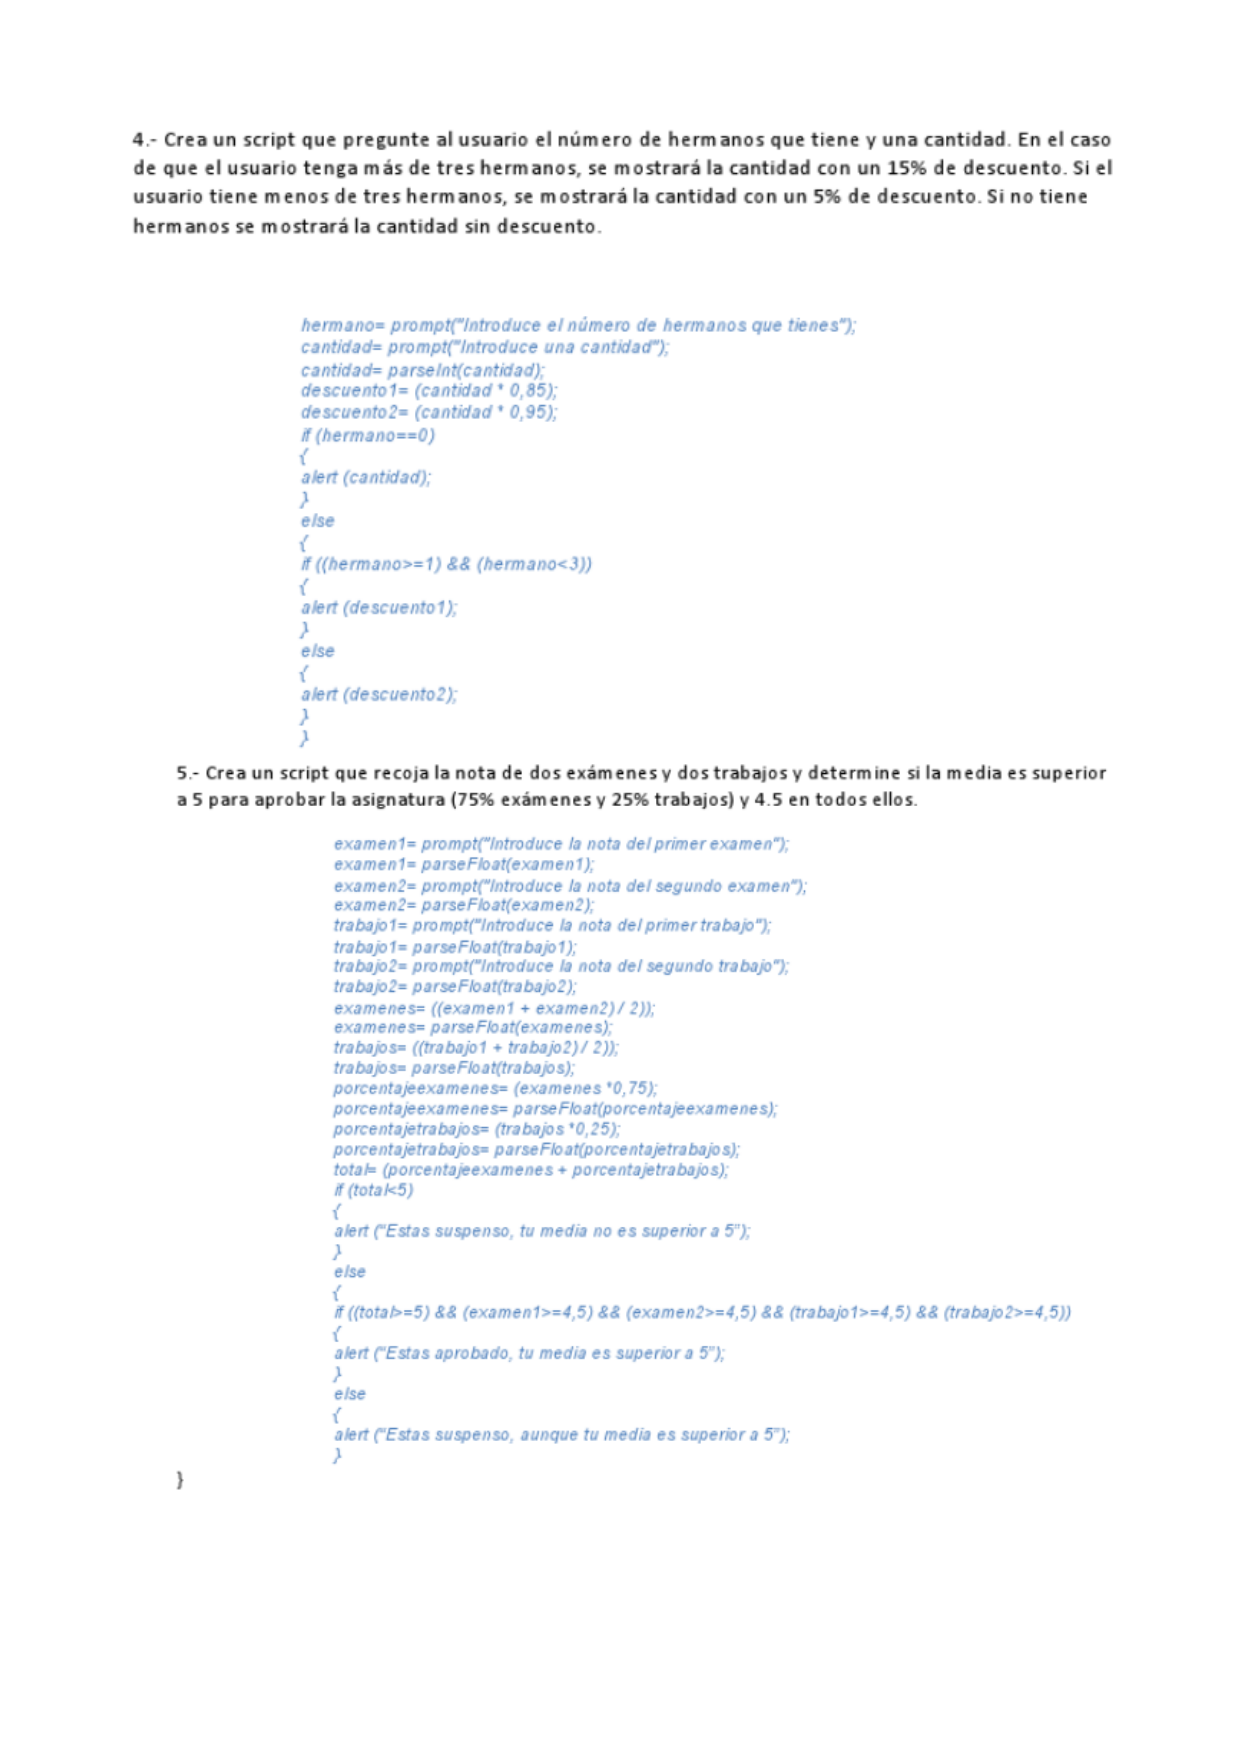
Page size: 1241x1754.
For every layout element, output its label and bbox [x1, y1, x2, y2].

picture [118, 118, 1122, 1504]
